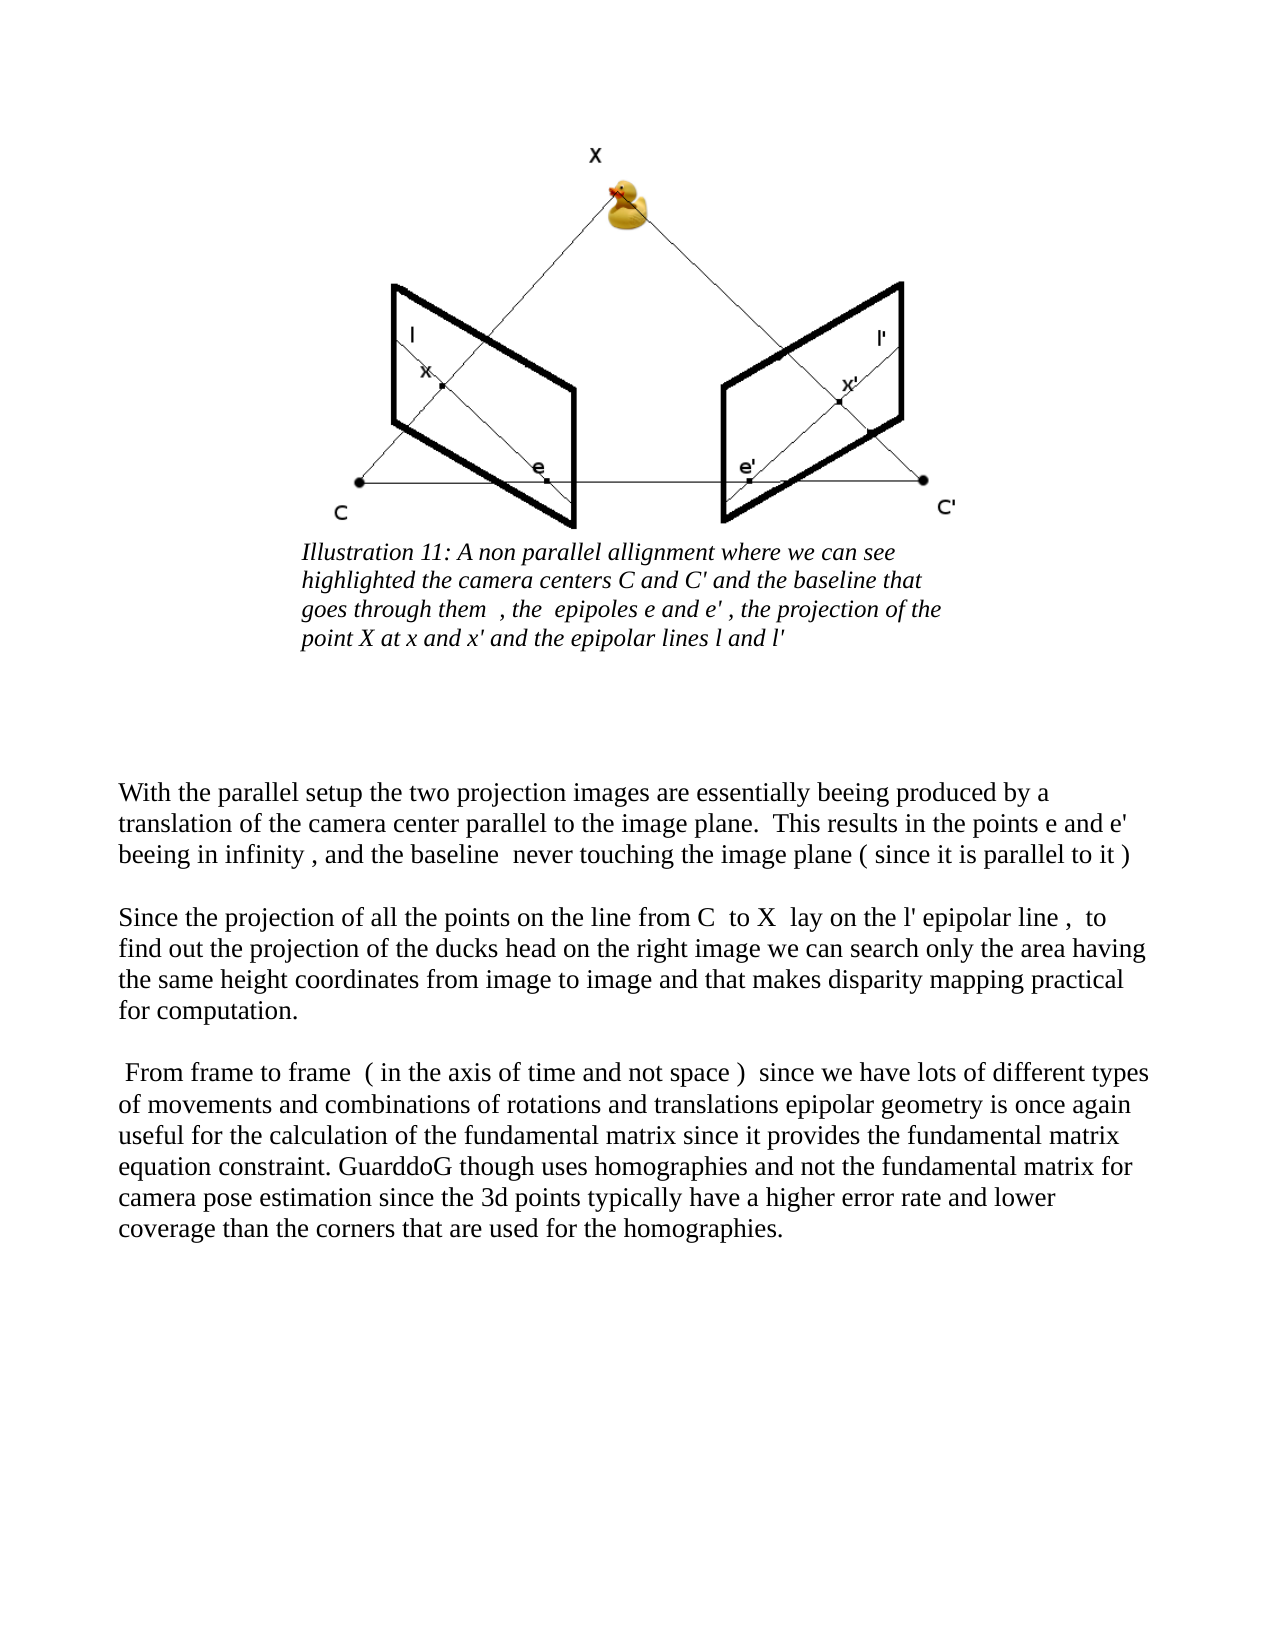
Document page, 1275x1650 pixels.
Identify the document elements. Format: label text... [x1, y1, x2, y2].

text Since the projection of all the points on the line from C to X lay on the l' epipolar line , to find out the projection of the ducks head on the right image we can search only the area having the same height coordinates from image to image and that makes disparity mapping practical for computation. [118, 901, 1157, 1025]
picture [301, 130, 974, 537]
text With the parallel setup the two projection images are essentially beeing produced by a translation of the camera center parallel to the image plane. This results in the points e and e' beeing in infinity , and the baseline never touching the image plane ( since it is parallel to it ) [118, 776, 1157, 870]
text Illustration 11: A non parallel allignment where we can see highlighted the camera centers C and C' and the baseline that goes through them , the epipoles e and e' , the projection of the point X at x and x' and the epipolar lines l and l' [301, 537, 974, 652]
text From frame to frame ( in the axis of time and not space ) since we have lots of different types of movements and combinations of rotations and translations epipolar geometry is once again useful for the calculation of the fundamental matrix since it provides the fundamental matrix equation constraint. GuarddoG though uses homographies and not the fundamental matrix for camera pose estimation since the 3d points typically have a higher error rate and lower coverage than the corners that are used for the homographies. [118, 1057, 1157, 1243]
